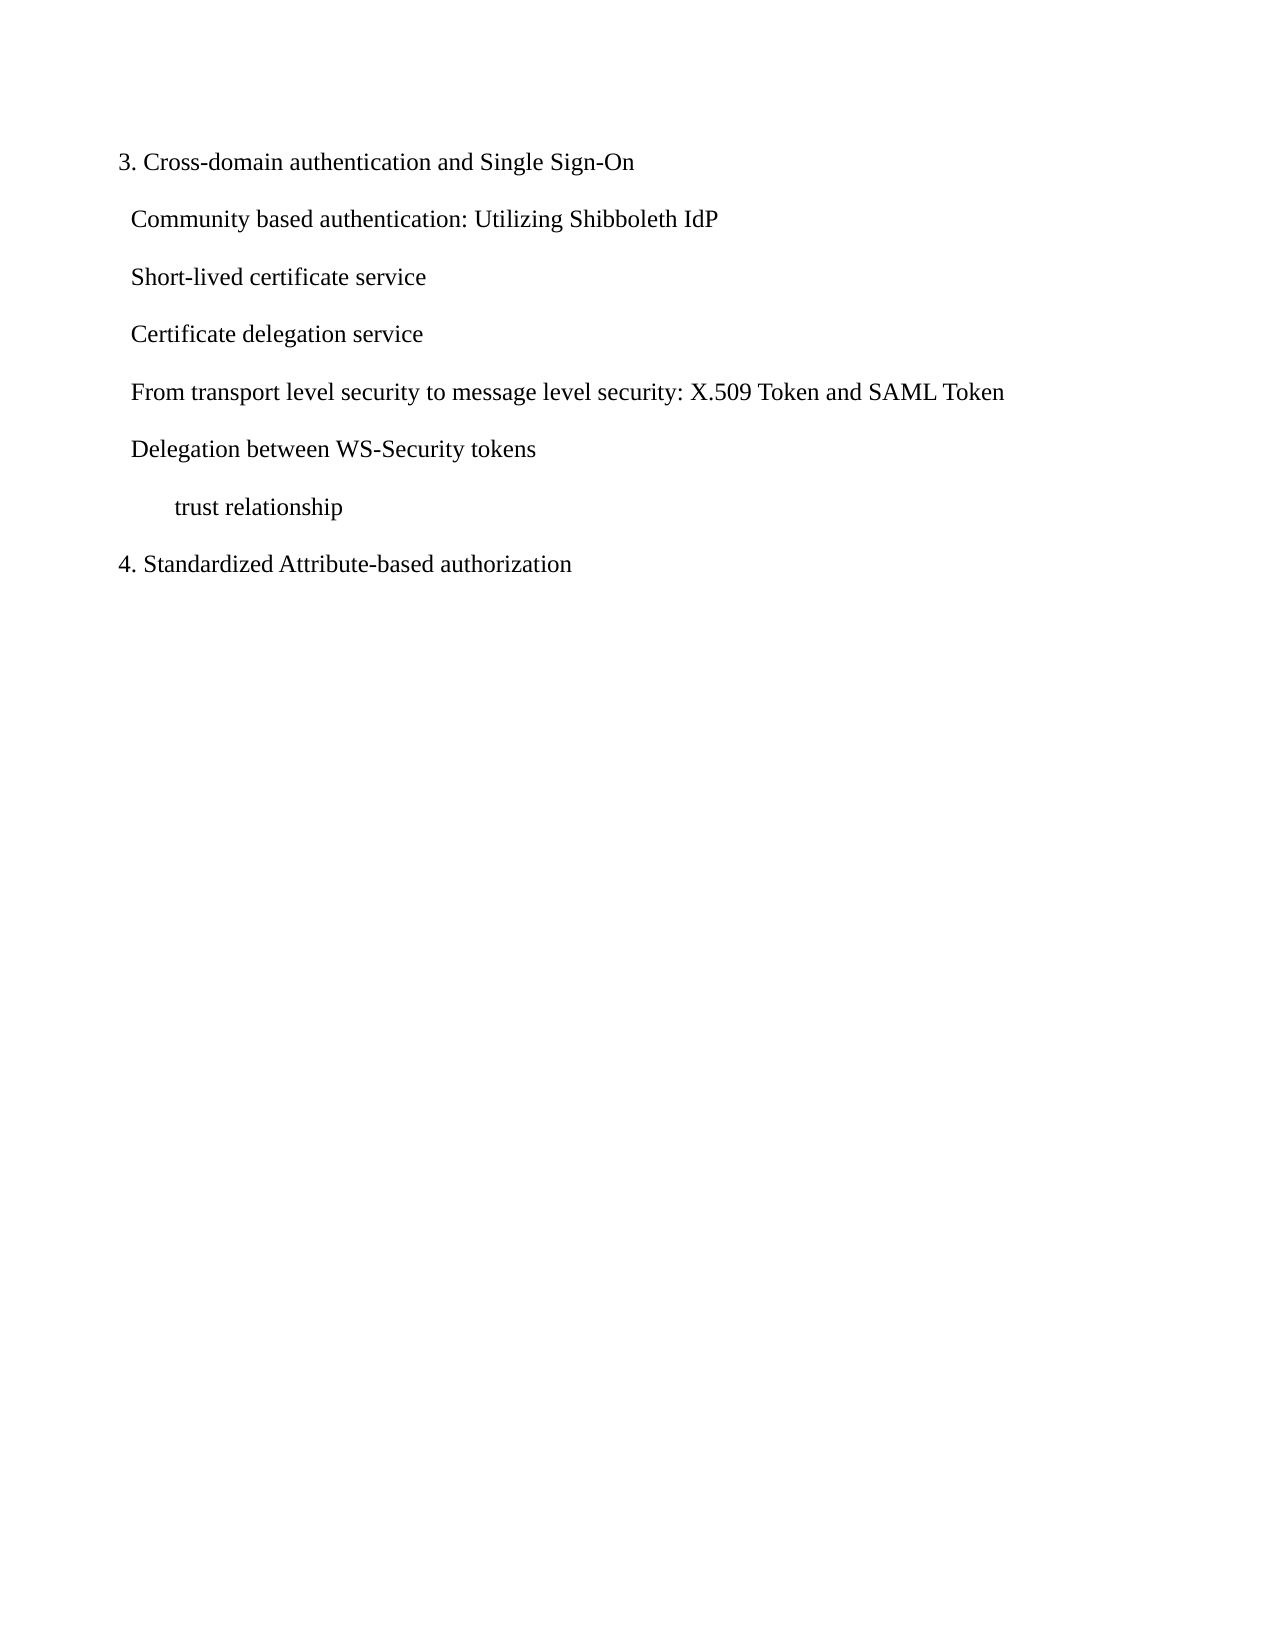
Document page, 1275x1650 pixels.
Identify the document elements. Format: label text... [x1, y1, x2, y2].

text trust relationship [118, 492, 1157, 521]
text Community based authentication: Utilizing Shibboleth IdP [118, 204, 1157, 233]
text 4. Standardized Attribute-based authorization [118, 549, 1157, 578]
text 3. Cross-domain authentication and Single Sign-On [118, 147, 1157, 176]
text From transport level security to message level security: X.509 Token and SAML Token [118, 377, 1157, 406]
text Certificate delegation service [118, 319, 1157, 348]
text Short-lived certificate service [118, 262, 1157, 291]
text Delegation between WS-Security tokens [118, 434, 1157, 463]
